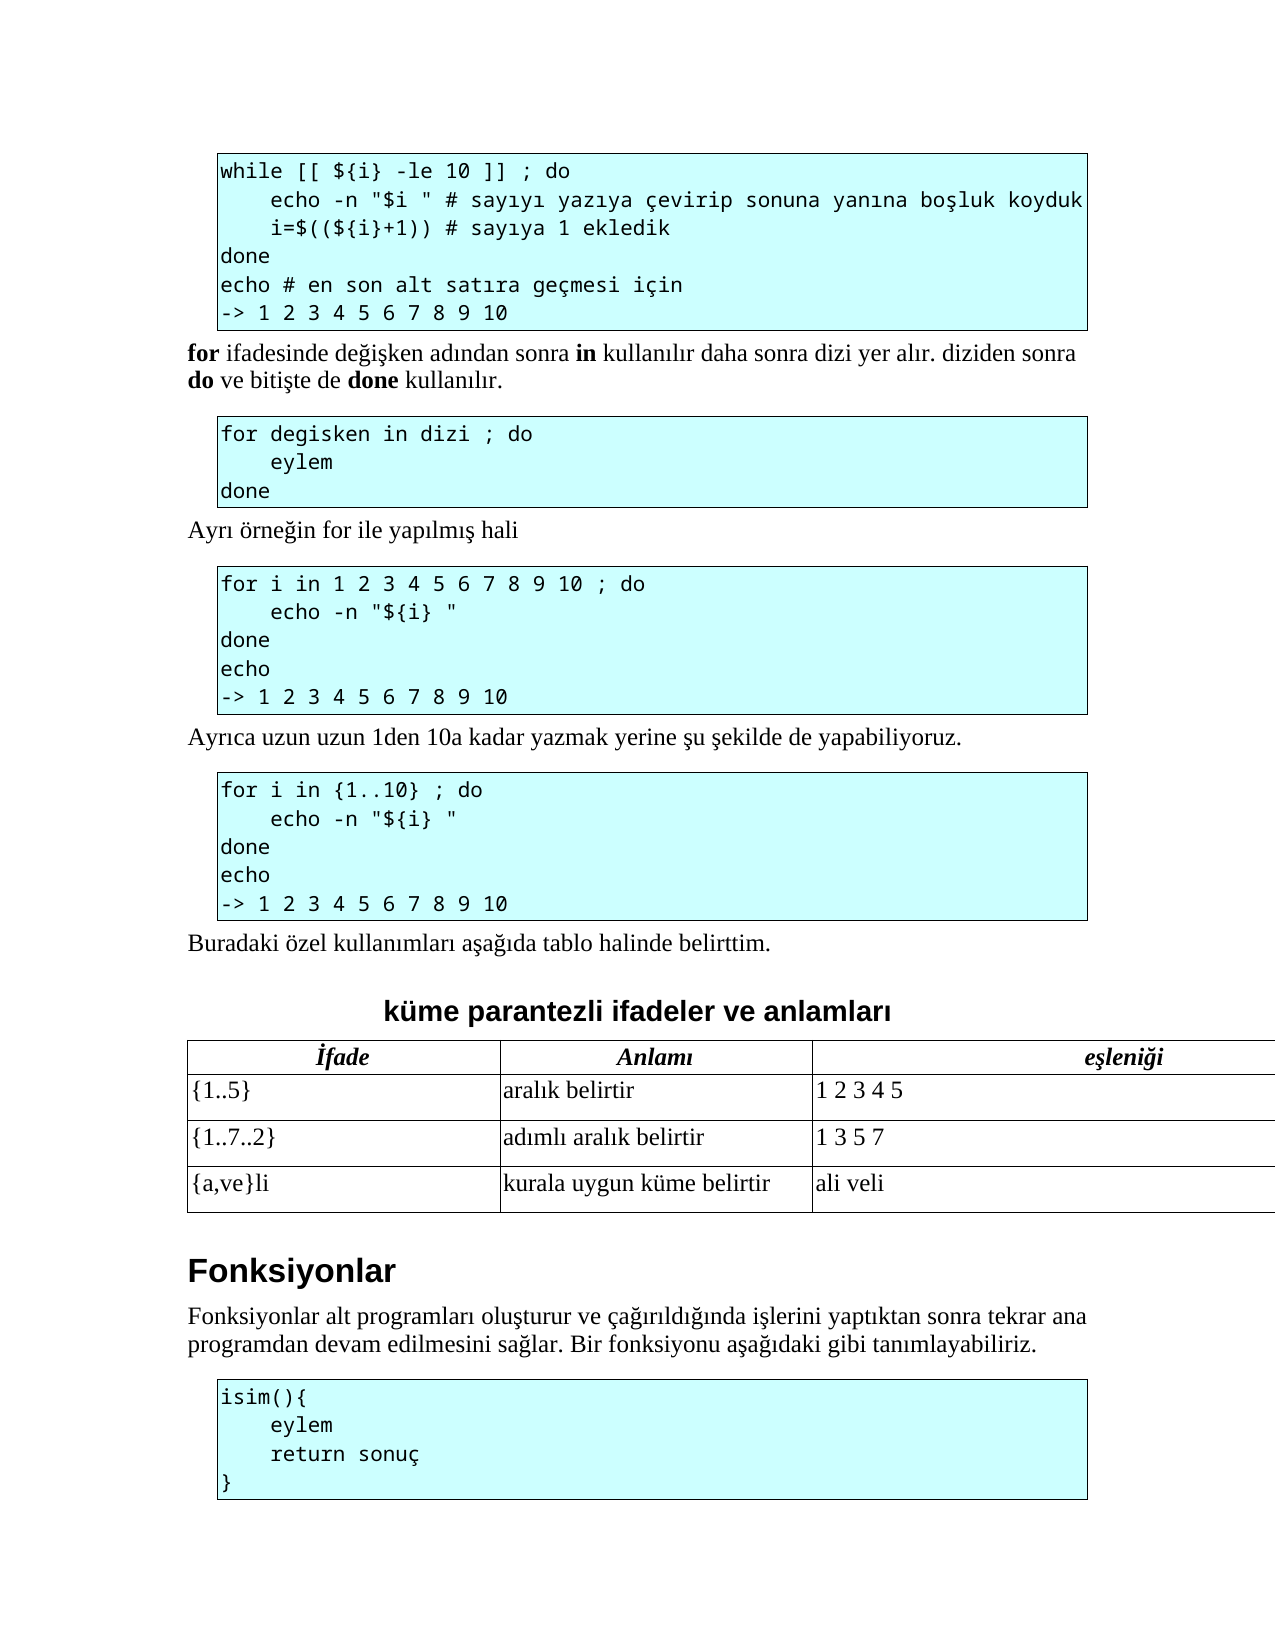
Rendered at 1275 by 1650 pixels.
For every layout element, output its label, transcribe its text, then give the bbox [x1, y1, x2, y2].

text Ayrı örneğin for ile yapılmış hali [187, 516, 1087, 544]
text Fonksiyonlar alt programları oluşturur ve çağırıldığında işlerini yaptıktan sonra tekrar ana programdan devam edilmesini sağlar. Bir fonksiyonu aşağıdaki gibi tanımlayabiliriz. [187, 1302, 1087, 1357]
table_cell aralık belirtir [501, 1075, 812, 1119]
text Buradaki özel kullanımları aşağıda tablo halinde belirttim. [187, 929, 1087, 957]
table_header İfade [188, 1041, 500, 1073]
table_cell ali veli [813, 1167, 1275, 1212]
text for degisken in dizi ; do eylem done [218, 417, 1087, 507]
text while [[ ${i} -le 10 ]] ; do echo -n "$i " # sayıyı yazıya çevirip sonuna yanına boşluk koyduk i=$((${i}+1)) # sayıya 1 ekledik done echo # en son alt satıra geçmesi için -> 1 2 3 4 5 6 7 8 9 10 [218, 154, 1087, 330]
table_cell 1 3 5 7 [813, 1121, 1275, 1166]
table_cell adımlı aralık belirtir [501, 1121, 812, 1166]
table_cell 1 2 3 4 5 [813, 1075, 1275, 1119]
table_cell {1..7..2} [188, 1121, 500, 1166]
text isim(){ eylem return sonuç } [218, 1380, 1087, 1499]
subtitle Fonksiyonlar [187, 1252, 1087, 1289]
text Ayrıca uzun uzun 1den 10a kadar yazmak yerine şu şekilde de yapabiliyoruz. [187, 723, 1087, 751]
title küme parantezli ifadeler ve anlamları [187, 995, 1087, 1027]
table_cell kurala uygun küme belirtir [501, 1167, 812, 1212]
table_cell {1..5} [188, 1075, 500, 1119]
table_header eşleniği [813, 1041, 1275, 1073]
text for i in 1 2 3 4 5 6 7 8 9 10 ; do echo -n "${i} " done echo -> 1 2 3 4 5 6 7 8 9 10 [218, 567, 1087, 714]
text for ifadesinde değişken adından sonra in kullanılır daha sonra dizi yer alır. diziden sonra do ve bitişte de done kullanılır. [187, 339, 1087, 394]
table_cell {a,ve}li [188, 1167, 500, 1212]
table_header Anlamı [501, 1041, 812, 1073]
text for i in {1..10} ; do echo -n "${i} " done echo -> 1 2 3 4 5 6 7 8 9 10 [218, 773, 1087, 920]
